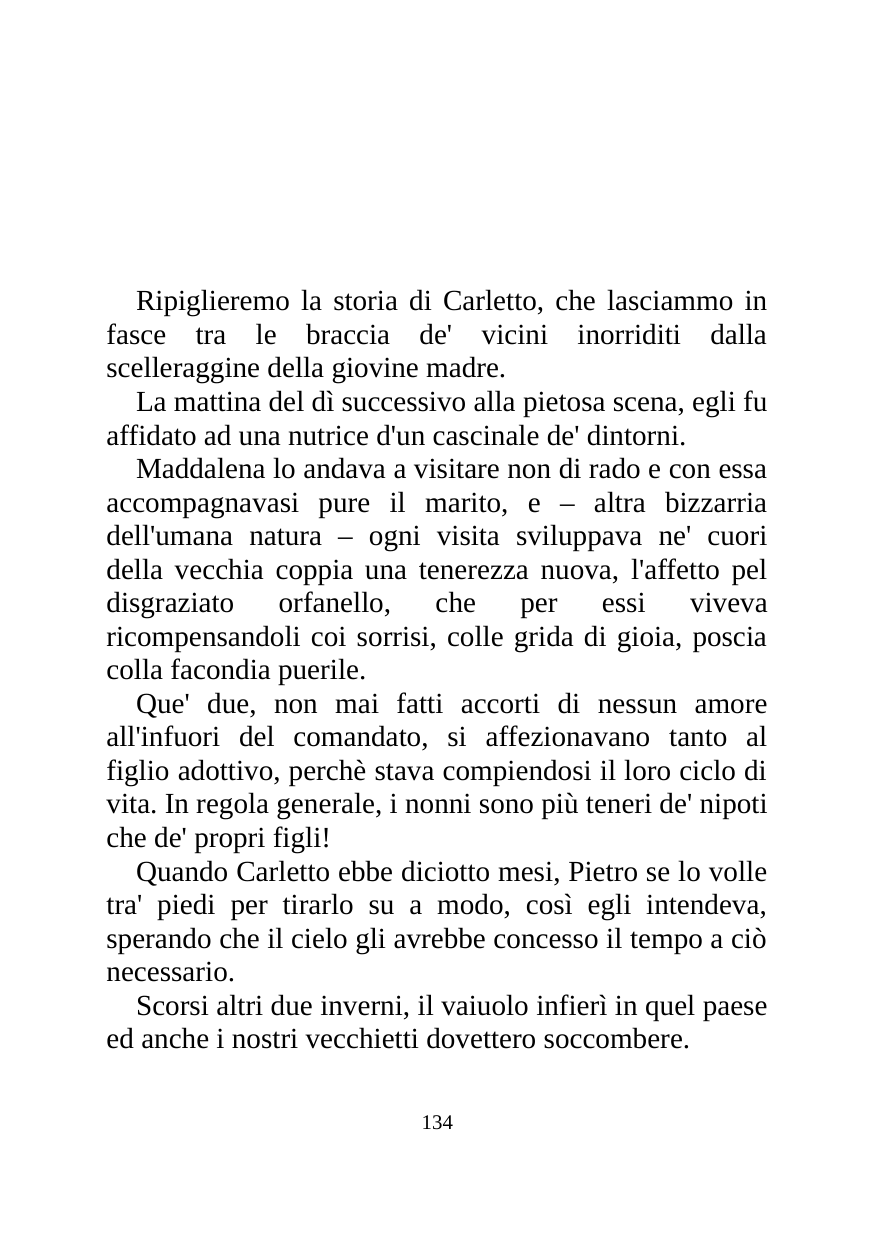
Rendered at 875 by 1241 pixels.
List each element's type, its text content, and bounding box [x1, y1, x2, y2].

text Que' due, non mai fatti accorti di nessun amore all'infuori del comandato, si affezionavano tanto al figlio adottivo, perchè stava compiendosi il loro ciclo di vita. In regola generale, i nonni sono più teneri de' nipoti che de' propri figli! [106, 686, 768, 854]
text Quando Carletto ebbe diciotto mesi, Pietro se lo volle tra' piedi per tirarlo su a modo, così egli intendeva, sperando che il cielo gli avrebbe concesso il tempo a ciò necessario. [106, 854, 768, 988]
text Ripiglieremo la storia di Carletto, che lasciammo in fasce tra le braccia de' vicini inorriditi dalla scelleraggine della giovine madre. [106, 283, 768, 384]
text Maddalena lo andava a visitare non di rado e con essa accompagnavasi pure il marito, e – altra bizzarria dell'umana natura – ogni visita sviluppava ne' cuori della vecchia coppia una tenerezza nuova, l'affetto pel disgraziato orfanello, che per essi viveva ricompensandoli coi sorrisi, colle grida di gioia, poscia colla facondia puerile. [106, 451, 768, 686]
text La mattina del dì successivo alla pietosa scena, egli fu affidato ad una nutrice d'un cascinale de' dintorni. [106, 384, 768, 451]
text Scorsi altri due inverni, il vaiuolo infierì in quel paese ed anche i nostri vecchietti dovettero soccombere. [106, 988, 768, 1055]
